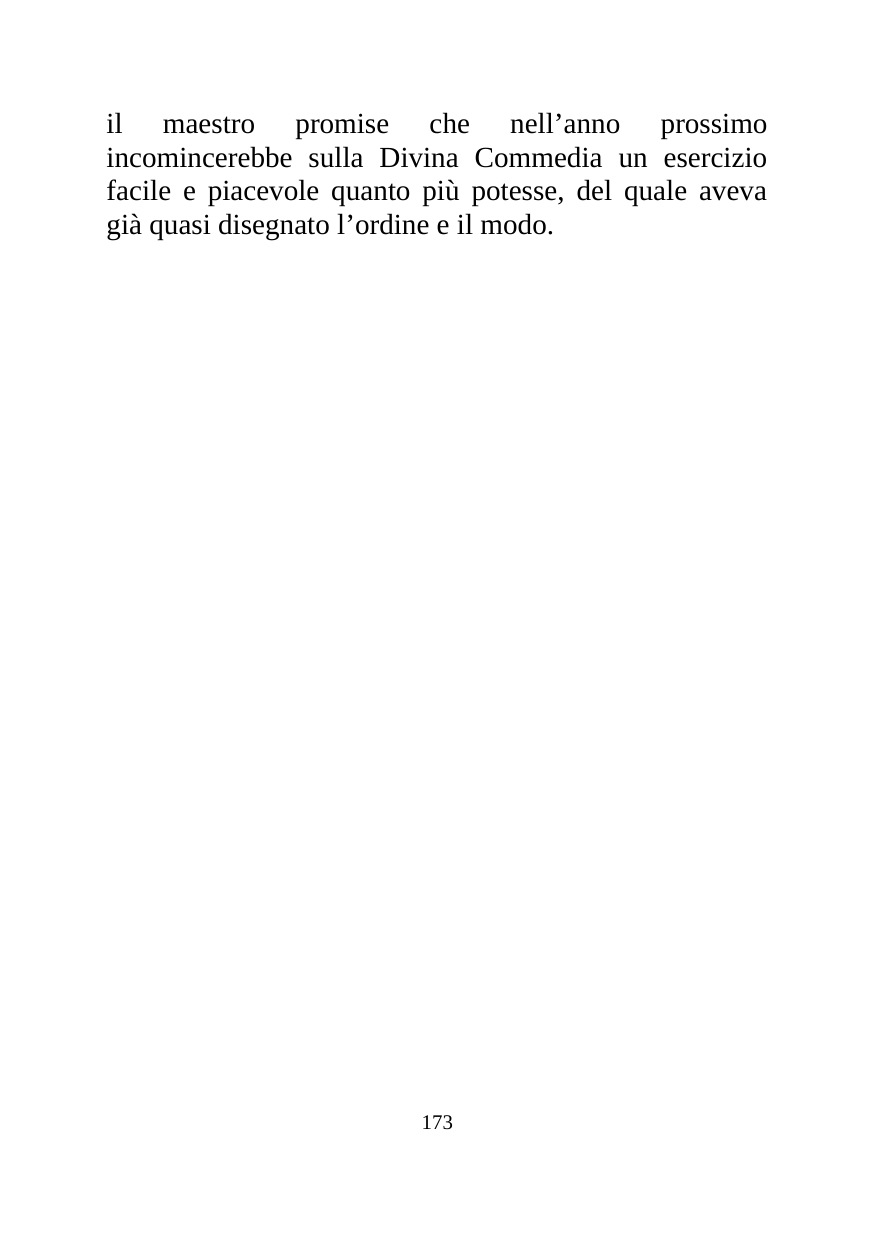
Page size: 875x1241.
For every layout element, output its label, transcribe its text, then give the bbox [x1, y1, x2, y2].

text il maestro promise che nell’anno prossimo incomincerebbe sulla Divina Commedia un esercizio facile e piacevole quanto più potesse, del quale aveva già quasi disegnato l’ordine e il modo. [106, 106, 768, 240]
